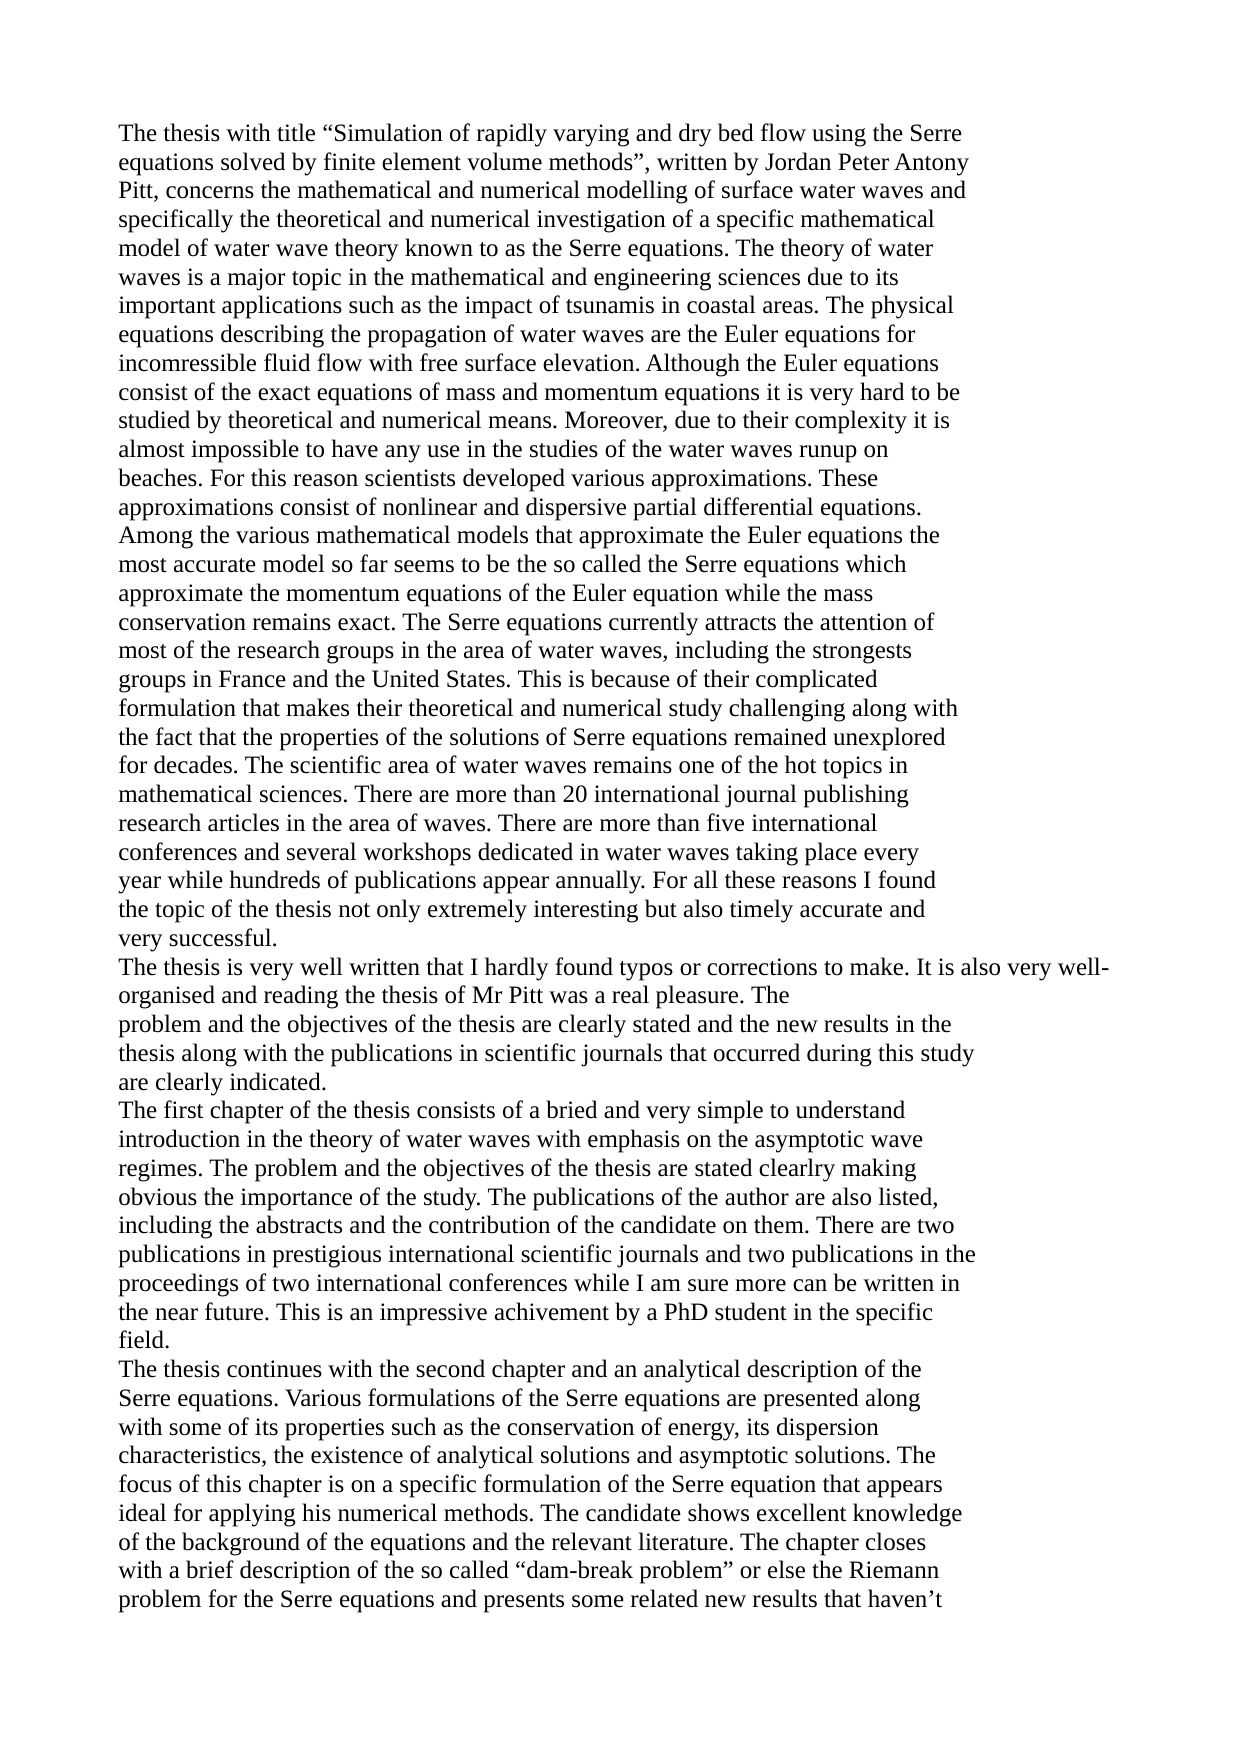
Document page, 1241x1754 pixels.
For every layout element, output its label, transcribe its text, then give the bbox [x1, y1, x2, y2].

text introduction in the theory of water waves with emphasis on the asymptotic wave [118, 1124, 1122, 1153]
text The first chapter of the thesis consists of a bried and very simple to understand [118, 1096, 1122, 1124]
text problem and the objectives of the thesis are clearly stated and the new results in the [118, 1009, 1122, 1038]
text field. [118, 1326, 1122, 1354]
text year while hundreds of publications appear annually. For all these reasons I found [118, 866, 1122, 894]
text for decades. The scientific area of water waves remains one of the hot topics in [118, 751, 1122, 779]
text approximations consist of nonlinear and dispersive partial differential equations. [118, 492, 1122, 521]
text research articles in the area of waves. There are more than five international [118, 808, 1122, 837]
text ideal for applying his numerical methods. The candidate shows excellent knowledge [118, 1498, 1122, 1527]
text beaches. For this reason scientists developed various approximations. These [118, 463, 1122, 492]
text of the background of the equations and the relevant literature. The chapter closes [118, 1527, 1122, 1556]
text model of water wave theory known to as the Serre equations. The theory of water [118, 233, 1122, 262]
text approximate the momentum equations of the Euler equation while the mass [118, 578, 1122, 607]
text the fact that the properties of the solutions of Serre equations remained unexplored [118, 722, 1122, 751]
text with some of its properties such as the conservation of energy, its dispersion [118, 1412, 1122, 1441]
text regimes. The problem and the objectives of the thesis are stated clearlry making [118, 1153, 1122, 1182]
text equations solved by finite element volume methods”, written by Jordan Peter Antony [118, 147, 1122, 176]
text focus of this chapter is on a specific formulation of the Serre equation that appears [118, 1469, 1122, 1498]
text consist of the exact equations of mass and momentum equations it is very hard to be [118, 377, 1122, 406]
text characteristics, the existence of analytical solutions and asymptotic solutions. The [118, 1441, 1122, 1469]
text Among the various mathematical models that approximate the Euler equations the [118, 521, 1122, 549]
text proceedings of two international conferences while I am sure more can be written in [118, 1268, 1122, 1297]
text conferences and several workshops dedicated in water waves taking place every [118, 837, 1122, 866]
text the topic of the thesis not only extremely interesting but also timely accurate and [118, 894, 1122, 923]
text publications in prestigious international scientific journals and two publications in the [118, 1239, 1122, 1268]
text are clearly indicated. [118, 1067, 1122, 1096]
text thesis along with the publications in scientific journals that occurred during this study [118, 1038, 1122, 1067]
text with a brief description of the so called “dam-break problem” or else the Riemann [118, 1556, 1122, 1584]
text The thesis continues with the second chapter and an analytical description of the [118, 1354, 1122, 1383]
text very successful. [118, 923, 1122, 952]
text almost impossible to have any use in the studies of the water waves runup on [118, 434, 1122, 463]
text studied by theoretical and numerical means. Moreover, due to their complexity it is [118, 406, 1122, 434]
text obvious the importance of the study. The publications of the author are also listed, [118, 1182, 1122, 1211]
text problem for the Serre equations and presents some related new results that haven’t [118, 1584, 1122, 1613]
text mathematical sciences. There are more than 20 international journal publishing [118, 779, 1122, 808]
text equations describing the propagation of water waves are the Euler equations for [118, 319, 1122, 348]
text specifically the theoretical and numerical investigation of a specific mathematical [118, 204, 1122, 233]
text waves is a major topic in the mathematical and engineering sciences due to its [118, 262, 1122, 291]
text groups in France and the United States. This is because of their complicated [118, 664, 1122, 693]
text Serre equations. Various formulations of the Serre equations are presented along [118, 1383, 1122, 1412]
text important applications such as the impact of tsunamis in coastal areas. The physical [118, 291, 1122, 319]
text The thesis with title “Simulation of rapidly varying and dry bed flow using the Serre [118, 118, 1122, 147]
text including the abstracts and the contribution of the candidate on them. There are two [118, 1211, 1122, 1239]
text formulation that makes their theoretical and numerical study challenging along with [118, 693, 1122, 722]
text most of the research groups in the area of water waves, including the strongests [118, 636, 1122, 664]
text The thesis is very well written that I hardly found typos or corrections to make. It is also very well-organised and reading the thesis of Mr Pitt was a real pleasure. The [118, 952, 1122, 1009]
text the near future. This is an impressive achivement by a PhD student in the specific [118, 1297, 1122, 1326]
text most accurate model so far seems to be the so called the Serre equations which [118, 549, 1122, 578]
text conservation remains exact. The Serre equations currently attracts the attention of [118, 607, 1122, 636]
text Pitt, concerns the mathematical and numerical modelling of surface water waves and [118, 176, 1122, 204]
text incomressible fluid flow with free surface elevation. Although the Euler equations [118, 348, 1122, 377]
